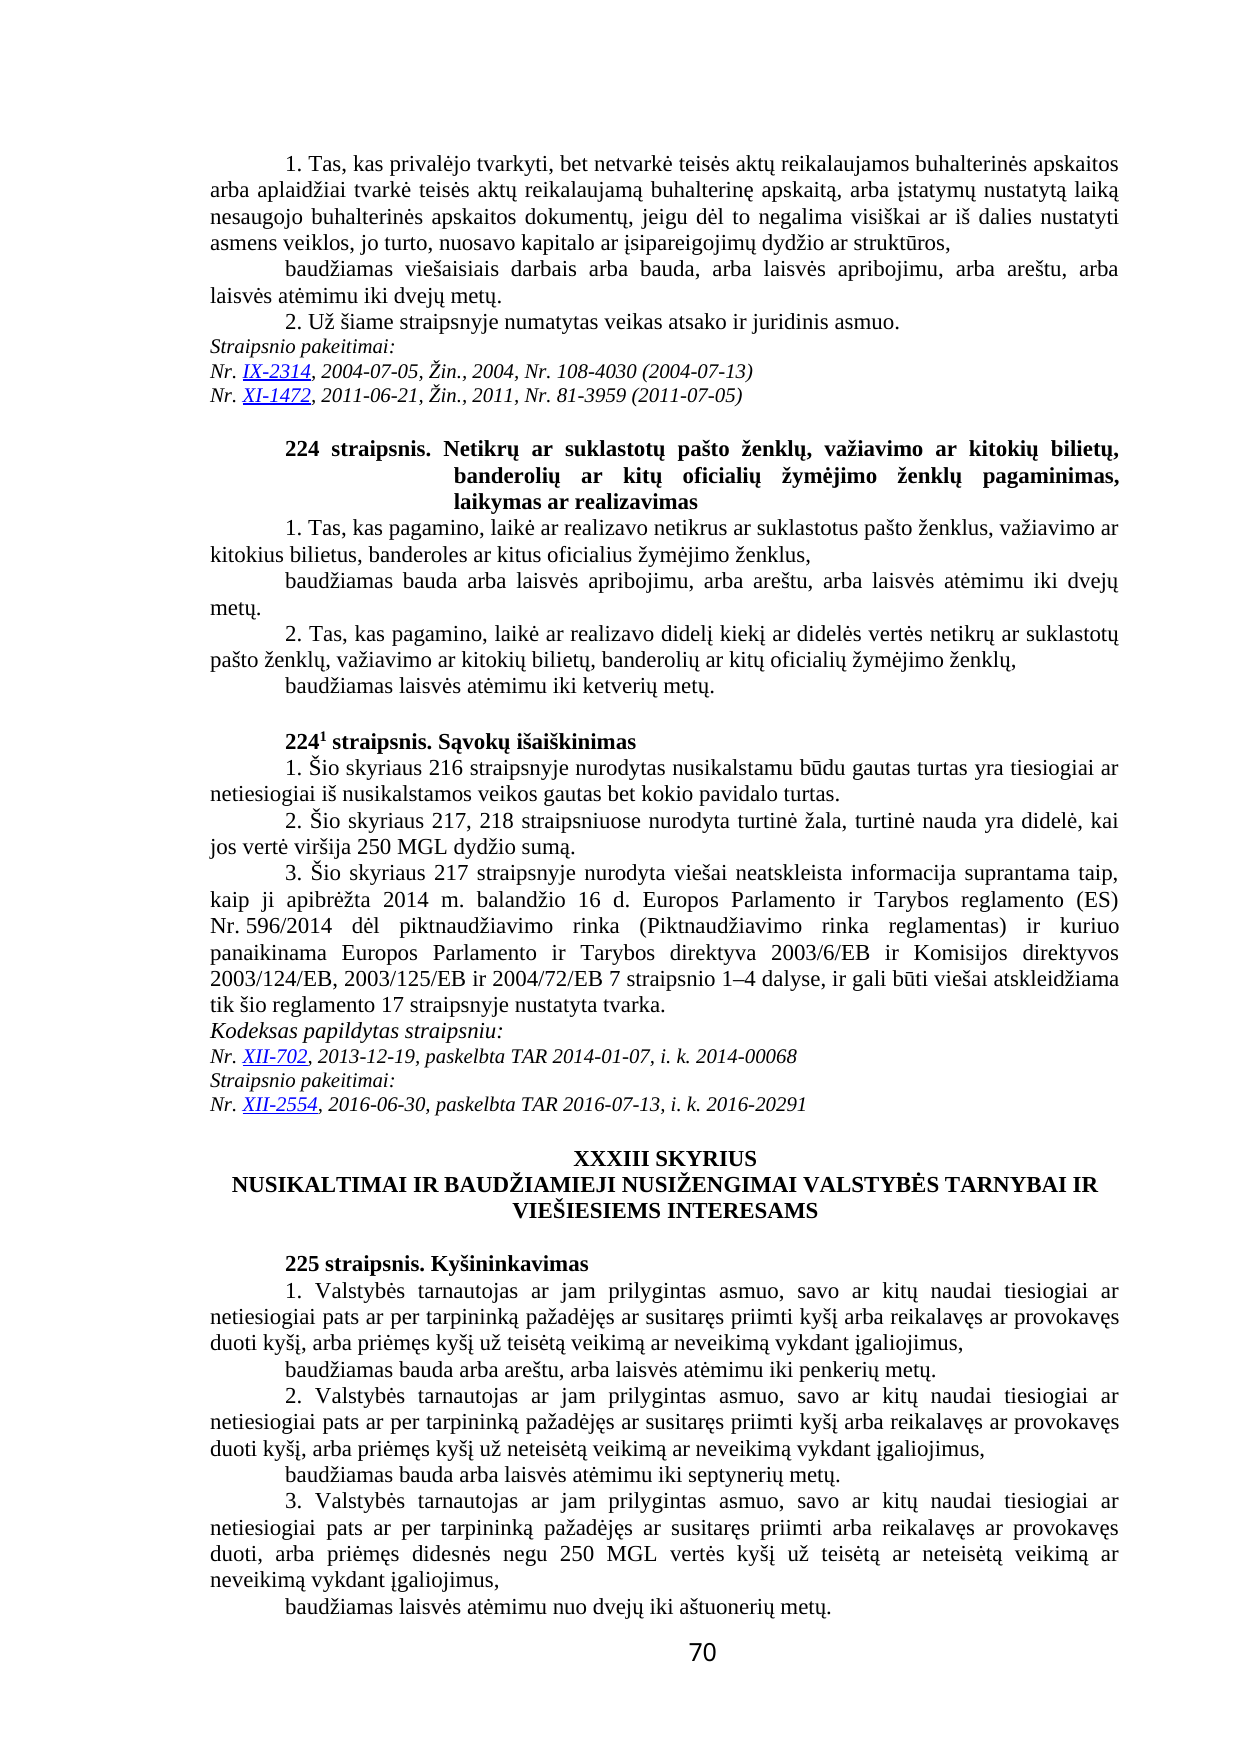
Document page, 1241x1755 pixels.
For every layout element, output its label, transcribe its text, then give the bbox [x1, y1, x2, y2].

text Straipsnio pakeitimai: [210, 1068, 1120, 1092]
text 2. Šio skyriaus 217, 218 straipsniuose nurodyta turtinė žala, turtinė nauda yra didelė, kai jos vertė viršija 250 MGL dydžio sumą. [210, 807, 1120, 859]
text 1. Šio skyriaus 216 straipsnyje nurodytas nusikalstamu būdu gautas turtas yra tiesiogiai ar netiesiogiai iš nusikalstamos veikos gautas bet kokio pavidalo turtas. [210, 754, 1120, 807]
text Nr. XI-1472, 2011-06-21, Žin., 2011, Nr. 81-3959 (2011-07-05) [210, 383, 1120, 407]
text 3. Šio skyriaus 217 straipsnyje nurodyta viešai neatskleista informacija suprantama taip, kaip ji apibrėžta 2014 m. balandžio 16 d. Europos Parlamento ir Tarybos reglamento (ES) Nr. 596/2014 dėl piktnaudžiavimo rinka (Piktnaudžiavimo rinka reglamentas) ir kuriuo panaikinama Europos Parlamento ir Tarybos direktyva 2003/6/EB ir Komisijos direktyvos 2003/124/EB, 2003/125/EB ir 2004/72/EB 7 straipsnio 1–4 dalyse, ir gali būti viešai atskleidžiama tik šio reglamento 17 straipsnyje nustatyta tvarka. [210, 859, 1120, 1018]
text baudžiamas bauda arba areštu, arba laisvės atėmimu iki penkerių metų. [210, 1356, 1120, 1382]
text baudžiamas laisvės atėmimu nuo dvejų iki aštuonerių metų. [210, 1593, 1120, 1619]
text baudžiamas bauda arba laisvės apribojimu, arba areštu, arba laisvės atėmimu iki dvejų metų. [210, 567, 1120, 620]
text 2. Tas, kas pagamino, laikė ar realizavo didelį kiekį ar didelės vertės netikrų ar suklastotų pašto ženklų, važiavimo ar kitokių bilietų, banderolių ar kitų oficialių žymėjimo ženklų, [210, 620, 1120, 673]
text 1. Valstybės tarnautojas ar jam prilygintas asmuo, savo ar kitų naudai tiesiogiai ar netiesiogiai pats ar per tarpininką pažadėjęs ar susitaręs priimti kyšį arba reikalavęs ar provokavęs duoti kyšį, arba priėmęs kyšį už teisėtą veikimą ar neveikimą vykdant įgaliojimus, [210, 1277, 1120, 1356]
text 2. Valstybės tarnautojas ar jam prilygintas asmuo, savo ar kitų naudai tiesiogiai ar netiesiogiai pats ar per tarpininką pažadėjęs ar susitaręs priimti kyšį arba reikalavęs ar provokavęs duoti kyšį, arba priėmęs kyšį už neteisėtą veikimą ar neveikimą vykdant įgaliojimus, [210, 1382, 1120, 1461]
text Nr. IX-2314, 2004-07-05, Žin., 2004, Nr. 108-4030 (2004-07-13) [210, 358, 1120, 383]
text baudžiamas laisvės atėmimu iki ketverių metų. [210, 673, 1120, 699]
text baudžiamas viešaisiais darbais arba bauda, arba laisvės apribojimu, arba areštu, arba laisvės atėmimu iki dvejų metų. [210, 255, 1120, 308]
text Straipsnio pakeitimai: [210, 334, 1120, 358]
text 1. Tas, kas privalėjo tvarkyti, bet netvarkė teisės aktų reikalaujamos buhalterinės apskaitos arba aplaidžiai tvarkė teisės aktų reikalaujamą buhalterinę apskaitą, arba įstatymų nustatytą laiką nesaugojo buhalterinės apskaitos dokumentų, jeigu dėl to negalima visiškai ar iš dalies nustatyti asmens veiklos, jo turto, nuosavo kapitalo ar įsipareigojimų dydžio ar struktūros, [210, 150, 1120, 255]
text 225 straipsnis. Kyšininkavimas [210, 1250, 1120, 1277]
text Nr. XII-2554, 2016-06-30, paskelbta TAR 2016-07-13, i. k. 2016-20291 [210, 1092, 1120, 1116]
text Nr. XII-702, 2013-12-19, paskelbta TAR 2014-01-07, i. k. 2014-00068 [210, 1044, 1120, 1068]
text NUSIKALTIMAI IR BAUDŽIAMIEJI NUSIŽENGIMAI VALSTYBĖS TARNYBAI IR VIEŠIESIEMS INTERESAMS [210, 1171, 1120, 1224]
text Kodeksas papildytas straipsniu: [210, 1018, 1120, 1044]
text 224 straipsnis. Netikrų ar suklastotų pašto ženklų, važiavimo ar kitokių bilietų, banderolių ar kitų oficialių žymėjimo ženklų pagaminimas, laikymas ar realizavimas [285, 435, 1120, 514]
text 2241 straipsnis. Sąvokų išaiškinimas [210, 728, 1120, 754]
text XXXIII SKYRIUS [210, 1145, 1120, 1171]
text baudžiamas bauda arba laisvės atėmimu iki septynerių metų. [210, 1461, 1120, 1487]
text 2. Už šiame straipsnyje numatytas veikas atsako ir juridinis asmuo. [210, 308, 1120, 334]
text 3. Valstybės tarnautojas ar jam prilygintas asmuo, savo ar kitų naudai tiesiogiai ar netiesiogiai pats ar per tarpininką pažadėjęs ar susitaręs priimti arba reikalavęs ar provokavęs duoti, arba priėmęs didesnės negu 250 MGL vertės kyšį už teisėtą ar neteisėtą veikimą ar neveikimą vykdant įgaliojimus, [210, 1487, 1120, 1593]
text 1. Tas, kas pagamino, laikė ar realizavo netikrus ar suklastotus pašto ženklus, važiavimo ar kitokius bilietus, banderoles ar kitus oficialius žymėjimo ženklus, [210, 514, 1120, 567]
